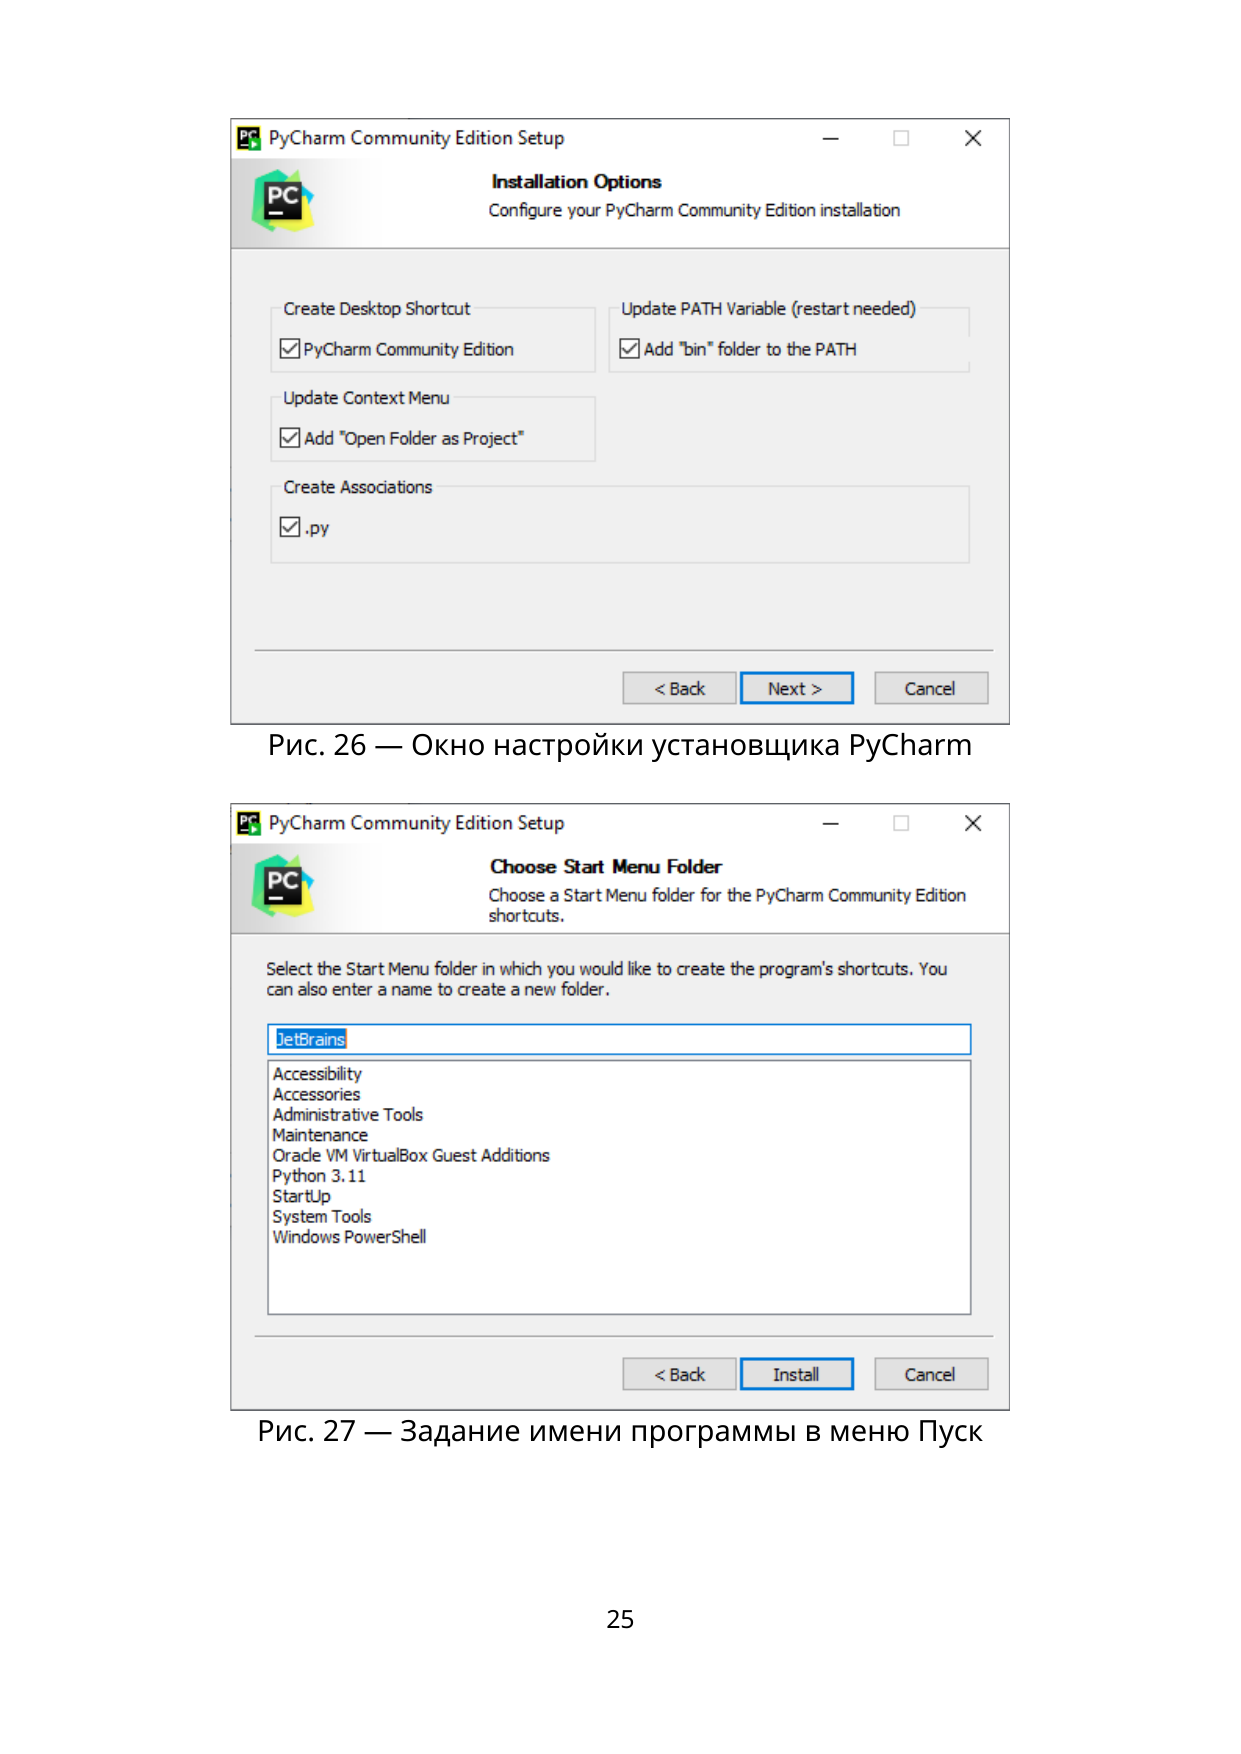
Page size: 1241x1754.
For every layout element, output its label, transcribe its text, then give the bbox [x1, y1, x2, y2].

picture [230, 118, 1010, 725]
picture [230, 803, 1010, 1411]
text Рис. 26 — Окно настройки установщика PyCharm [118, 725, 1122, 764]
text Рис. 27 — Задание имени программы в меню Пуск [118, 1411, 1122, 1450]
